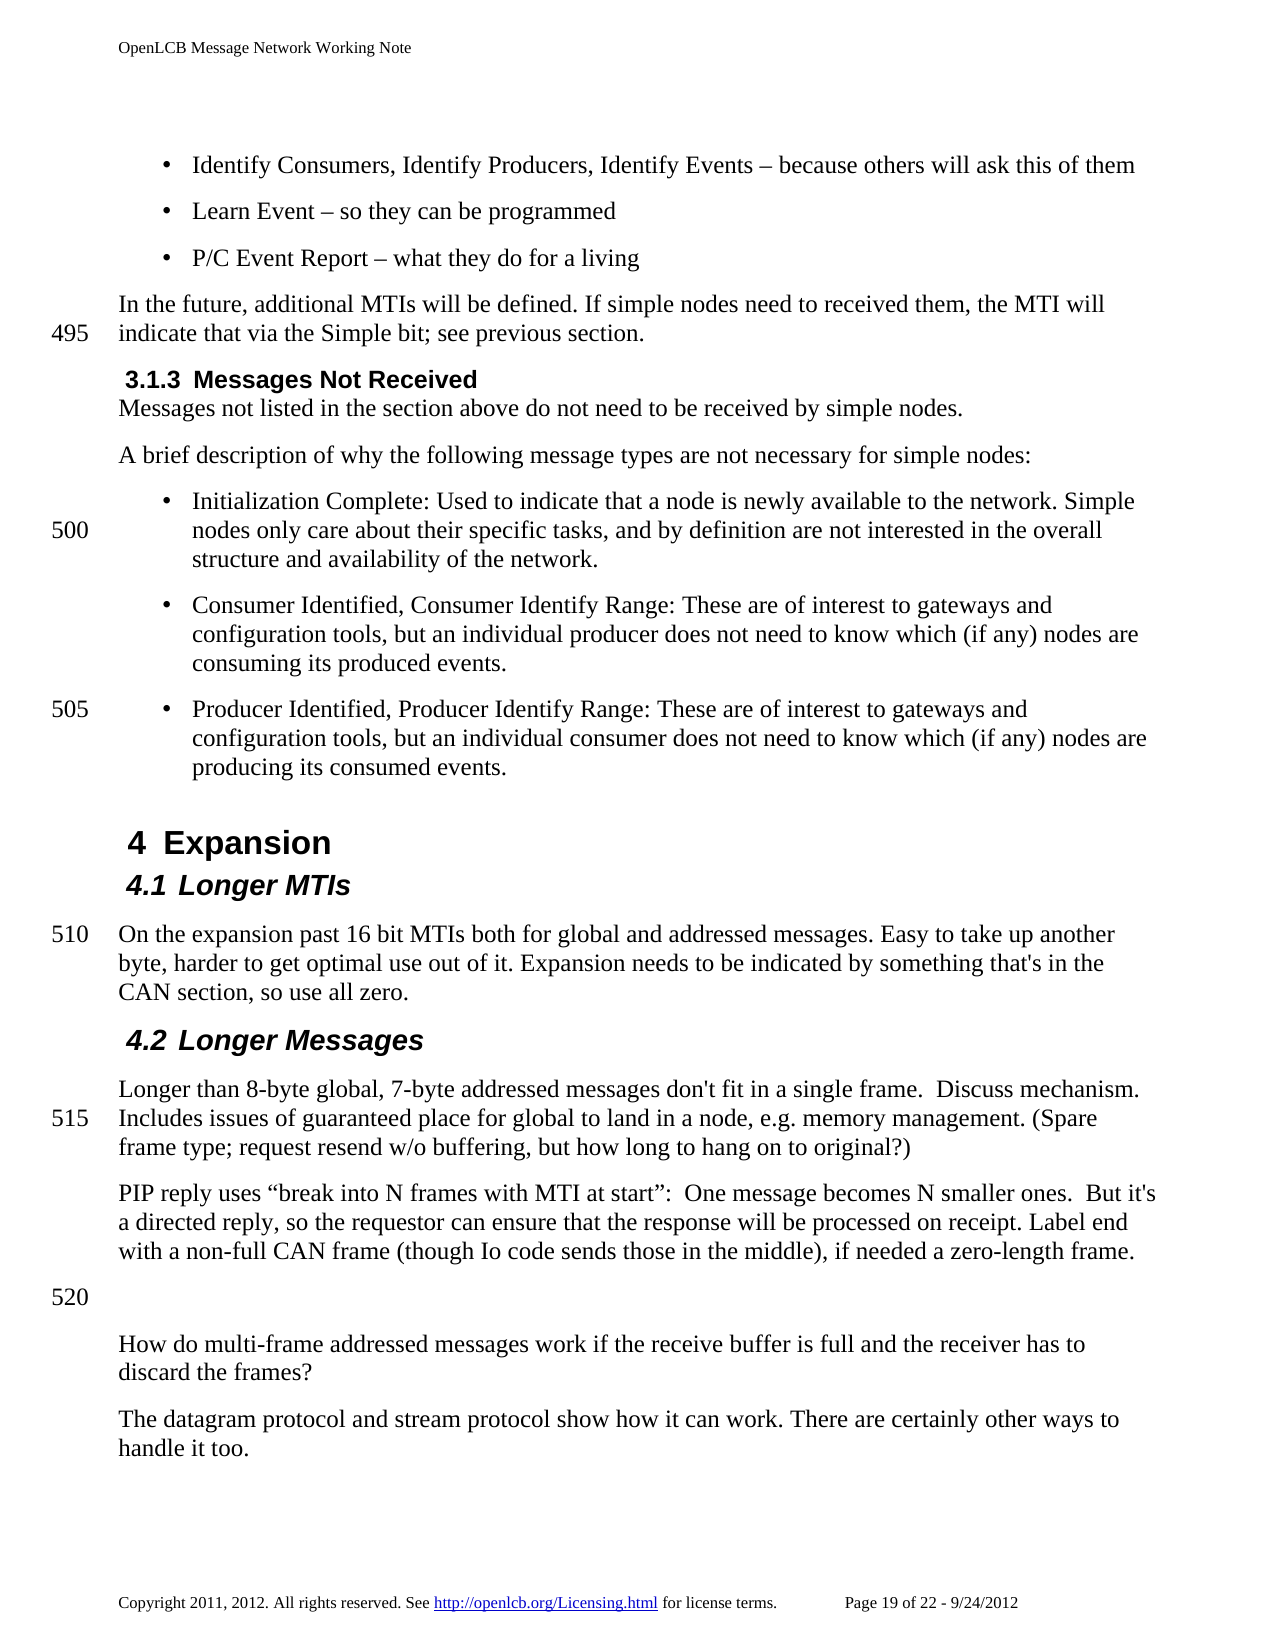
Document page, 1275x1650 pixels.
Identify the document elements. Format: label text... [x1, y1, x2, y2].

list Consumer Identified, Consumer Identify Range: These are of interest to gateways and configuration tools, but an individual producer does not need to know which (if any) nodes are consuming its produced events. [162, 590, 1157, 676]
text Messages not listed in the section above do not need to be received by simple nodes. [118, 393, 1157, 422]
list Producer Identified, Producer Identify Range: These are of interest to gateways and configuration tools, but an individual consumer does not need to know which (if any) nodes are producing its consumed events. [162, 694, 1157, 780]
list Identify Consumers, Identify Producers, Identify Events – because others will ask this of them [162, 150, 1157, 179]
list Initialization Complete: Used to indicate that a node is newly available to the network. Simple nodes only care about their specific tasks, and by definition are not interested in the overall structure and availability of the network. [162, 486, 1157, 572]
subtitle Expansion [118, 823, 1157, 862]
text PIP reply uses “break into N frames with MTI at start”: One message becomes N smaller ones. But it's a directed reply, so the requestor can ensure that the response will be processed on receipt. Label end with a non-full CAN frame (though Io code sends those in the middle), if needed a zero-length frame. [118, 1178, 1157, 1264]
subtitle Messages Not Received [118, 364, 1157, 393]
text On the expansion past 16 bit MTIs both for global and addressed messages. Easy to take up another byte, harder to get optimal use out of it. Expansion needs to be indicated by something that's in the CAN section, so use all zero. [118, 919, 1157, 1005]
subtitle Longer Messages [118, 1023, 1157, 1057]
list P/C Event Report – what they do for a living [162, 243, 1157, 272]
list Learn Event – so they can be programmed [162, 196, 1157, 225]
text How do multi-frame addressed messages work if the receive buffer is full and the receiver has to discard the frames? [118, 1329, 1157, 1386]
text In the future, additional MTIs will be defined. If simple nodes need to received them, the MTI will indicate that via the Simple bit; see previous section. [118, 289, 1157, 347]
text A brief description of why the following message types are not necessary for simple nodes: [118, 440, 1157, 468]
subtitle Longer MTIs [118, 868, 1157, 901]
text Longer than 8-byte global, 7-byte addressed messages don't fit in a single frame. Discuss mechanism. Includes issues of guaranteed place for global to land in a node, e.g. memory management. (Spare frame type; request resend w/o buffering, but how long to hang on to original?) [118, 1074, 1157, 1161]
text The datagram protocol and stream protocol show how it can work. There are certainly other ways to handle it too. [118, 1404, 1157, 1461]
